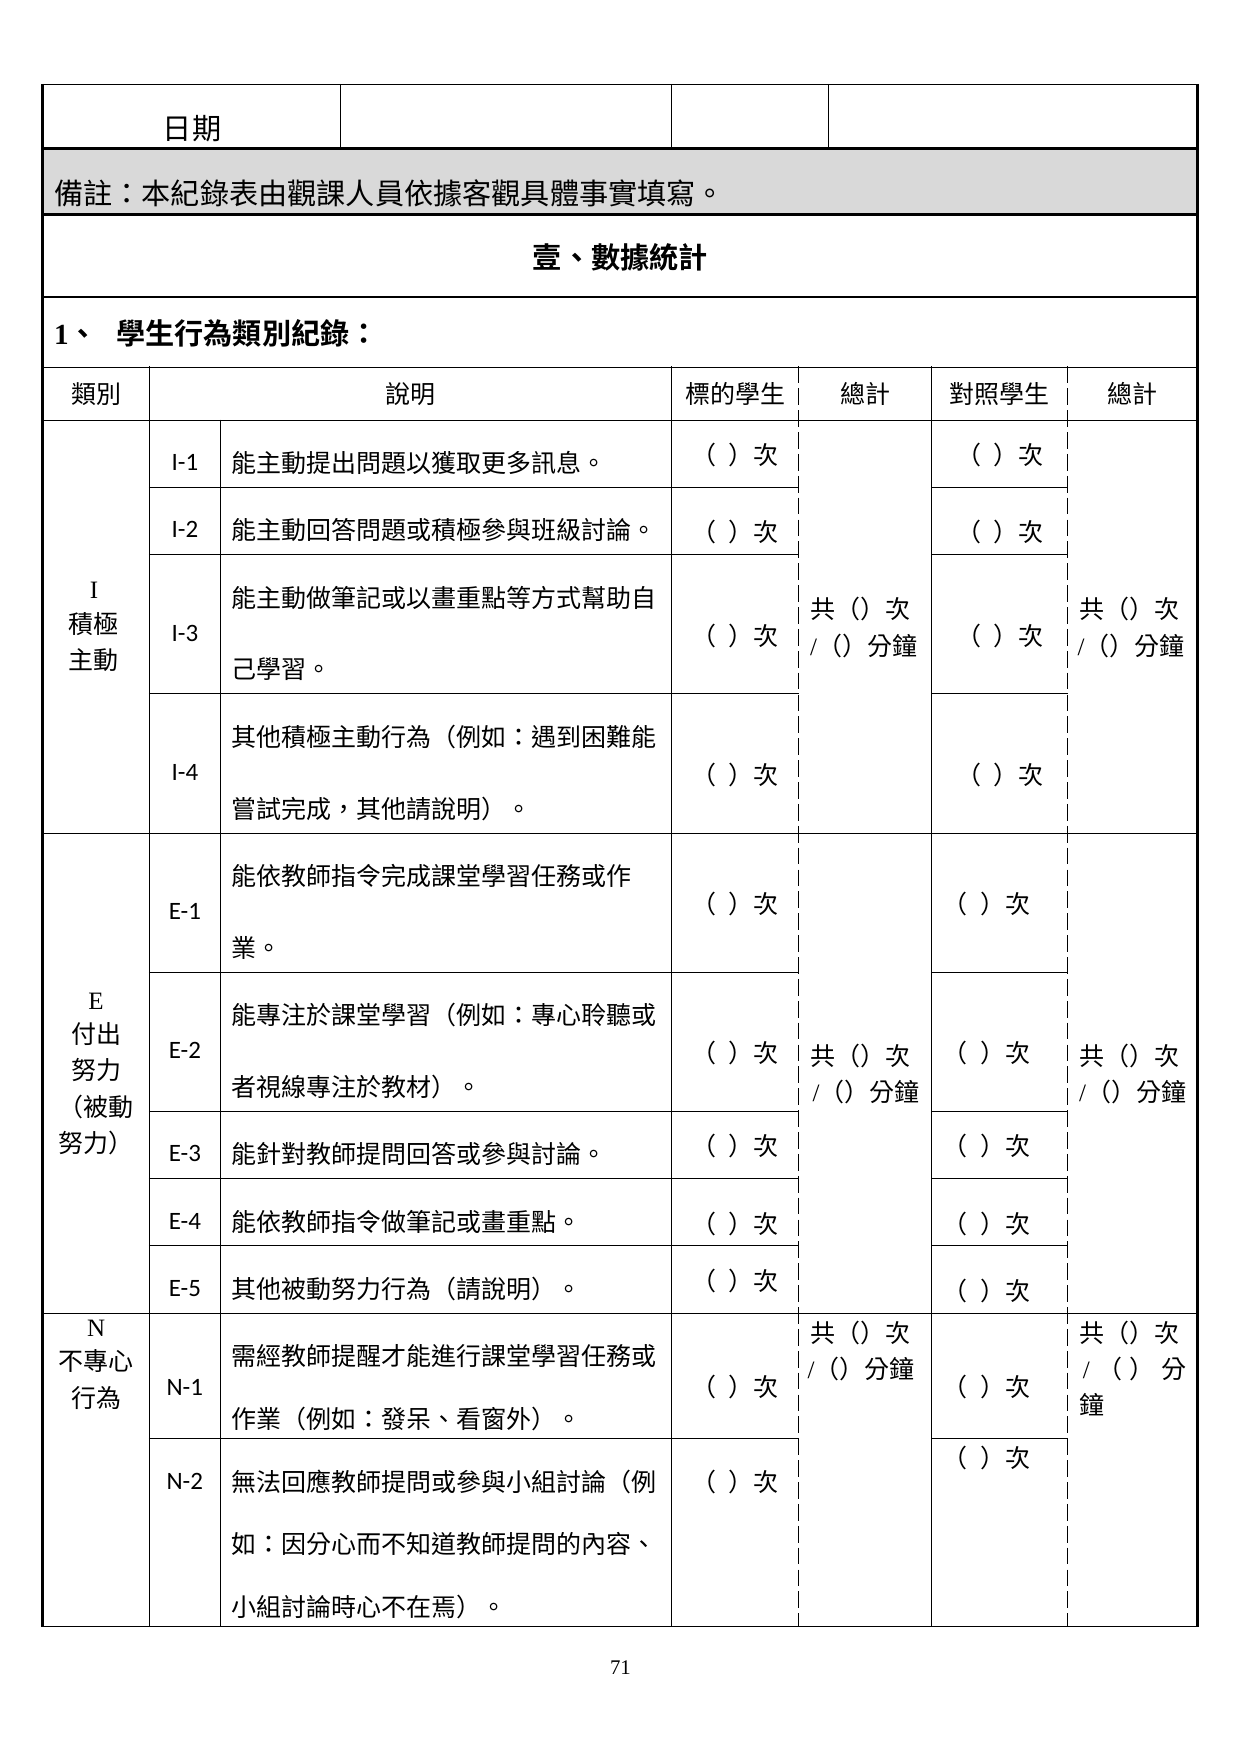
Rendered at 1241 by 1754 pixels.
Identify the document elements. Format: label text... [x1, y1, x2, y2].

table_cell （ ）次 [672, 421, 798, 487]
table_cell 無法回應教師提問或參與小組討論（例如：因分心而不知道教師提問的內容、小組討論時心不在焉）。 [221, 1439, 671, 1626]
table_cell E-4 [150, 1179, 220, 1245]
table_cell 共（）次 /（）分鐘 [799, 1314, 931, 1626]
table_cell 總計 [1068, 368, 1196, 419]
table_cell （ ）次 [672, 1439, 798, 1626]
table_cell 能依教師指令完成課堂學習任務或作業。 [221, 834, 671, 972]
table_cell （ ）次 [932, 555, 1068, 693]
table_cell （ ）次 [932, 1112, 1068, 1178]
table_cell I-2 [150, 488, 220, 554]
table_cell I-1 [150, 421, 220, 487]
table_cell 日期 [44, 85, 340, 147]
table_cell （ ）次 [932, 488, 1068, 554]
table_cell 能主動做筆記或以畫重點等方式幫助自己學習。 [221, 555, 671, 693]
table_cell （ ）次 [932, 1439, 1068, 1626]
table_cell 標的學生 [672, 368, 798, 419]
table_cell [829, 85, 1196, 147]
table_cell 類別 [44, 368, 149, 419]
table_cell （ ）次 [932, 1314, 1068, 1438]
table_cell 對照學生 [932, 368, 1068, 419]
table_cell 共（）次 /（）分鐘 [1068, 834, 1196, 1313]
table_cell （ ）次 [932, 421, 1068, 487]
table_cell （ ）次 [672, 1314, 798, 1438]
table_cell 能專注於課堂學習（例如：專心聆聽或者視線專注於教材）。 [221, 973, 671, 1111]
table_cell （ ）次 [932, 1179, 1068, 1245]
table_cell 共（）次 /（）分鐘 [1068, 421, 1196, 832]
table_cell E-1 [150, 834, 220, 972]
table_cell 共（）次 /（）分鐘 [1068, 1314, 1196, 1626]
table_cell 壹、數據統計 [44, 216, 1196, 296]
table_cell 其他積極主動行為（例如：遇到困難能嘗試完成，其他請說明）。 [221, 694, 671, 832]
table_cell 能主動提出問題以獲取更多訊息。 [221, 421, 671, 487]
table_cell （ ）次 [932, 834, 1068, 972]
table_cell N-1 [150, 1314, 220, 1438]
table_cell （ ）次 [932, 1246, 1068, 1313]
table_cell [672, 85, 828, 147]
table_cell （ ）次 [672, 694, 798, 832]
table_cell （ ）次 [932, 973, 1068, 1111]
table_cell 其他被動努力行為（請說明）。 [221, 1246, 671, 1313]
table_cell （ ）次 [672, 1112, 798, 1178]
table_cell （ ）次 [672, 973, 798, 1111]
table_cell N-2 [150, 1439, 220, 1626]
table_cell （ ）次 [672, 555, 798, 693]
table_cell 總計 [799, 368, 931, 419]
table_cell I-3 [150, 555, 220, 693]
table_cell E-3 [150, 1112, 220, 1178]
table_cell （ ）次 [672, 488, 798, 554]
table_cell （ ）次 [672, 1246, 798, 1313]
table_cell （ ）次 [672, 834, 798, 972]
table_cell E-2 [150, 973, 220, 1111]
table_cell （ ）次 [932, 694, 1068, 832]
table_cell I 積極 主動 [44, 421, 149, 832]
table_cell 能針對教師提問回答或參與討論。 [221, 1112, 671, 1178]
table_cell （ ）次 [672, 1179, 798, 1245]
table_cell [341, 85, 671, 147]
table_cell N 不專心 行為 [44, 1314, 149, 1626]
table_cell 共（）次 /（）分鐘 [799, 834, 931, 1313]
table_cell 能主動回答問題或積極參與班級討論。 [221, 488, 671, 554]
table_cell 學生行為類別紀錄： [44, 298, 1196, 366]
table_cell 需經教師提醒才能進行課堂學習任務或作業（例如：發呆、看窗外）。 [221, 1314, 671, 1438]
table_cell E 付出 努力 （被動努力） [44, 834, 149, 1313]
table_cell I-4 [150, 694, 220, 832]
table_cell 共（）次 /（）分鐘 [799, 421, 931, 832]
table_cell 說明 [150, 368, 671, 419]
table_cell 能依教師指令做筆記或畫重點。 [221, 1179, 671, 1245]
table_cell E-5 [150, 1246, 220, 1313]
table_cell 備註：本紀錄表由觀課人員依據客觀具體事實填寫。 [44, 150, 1196, 213]
